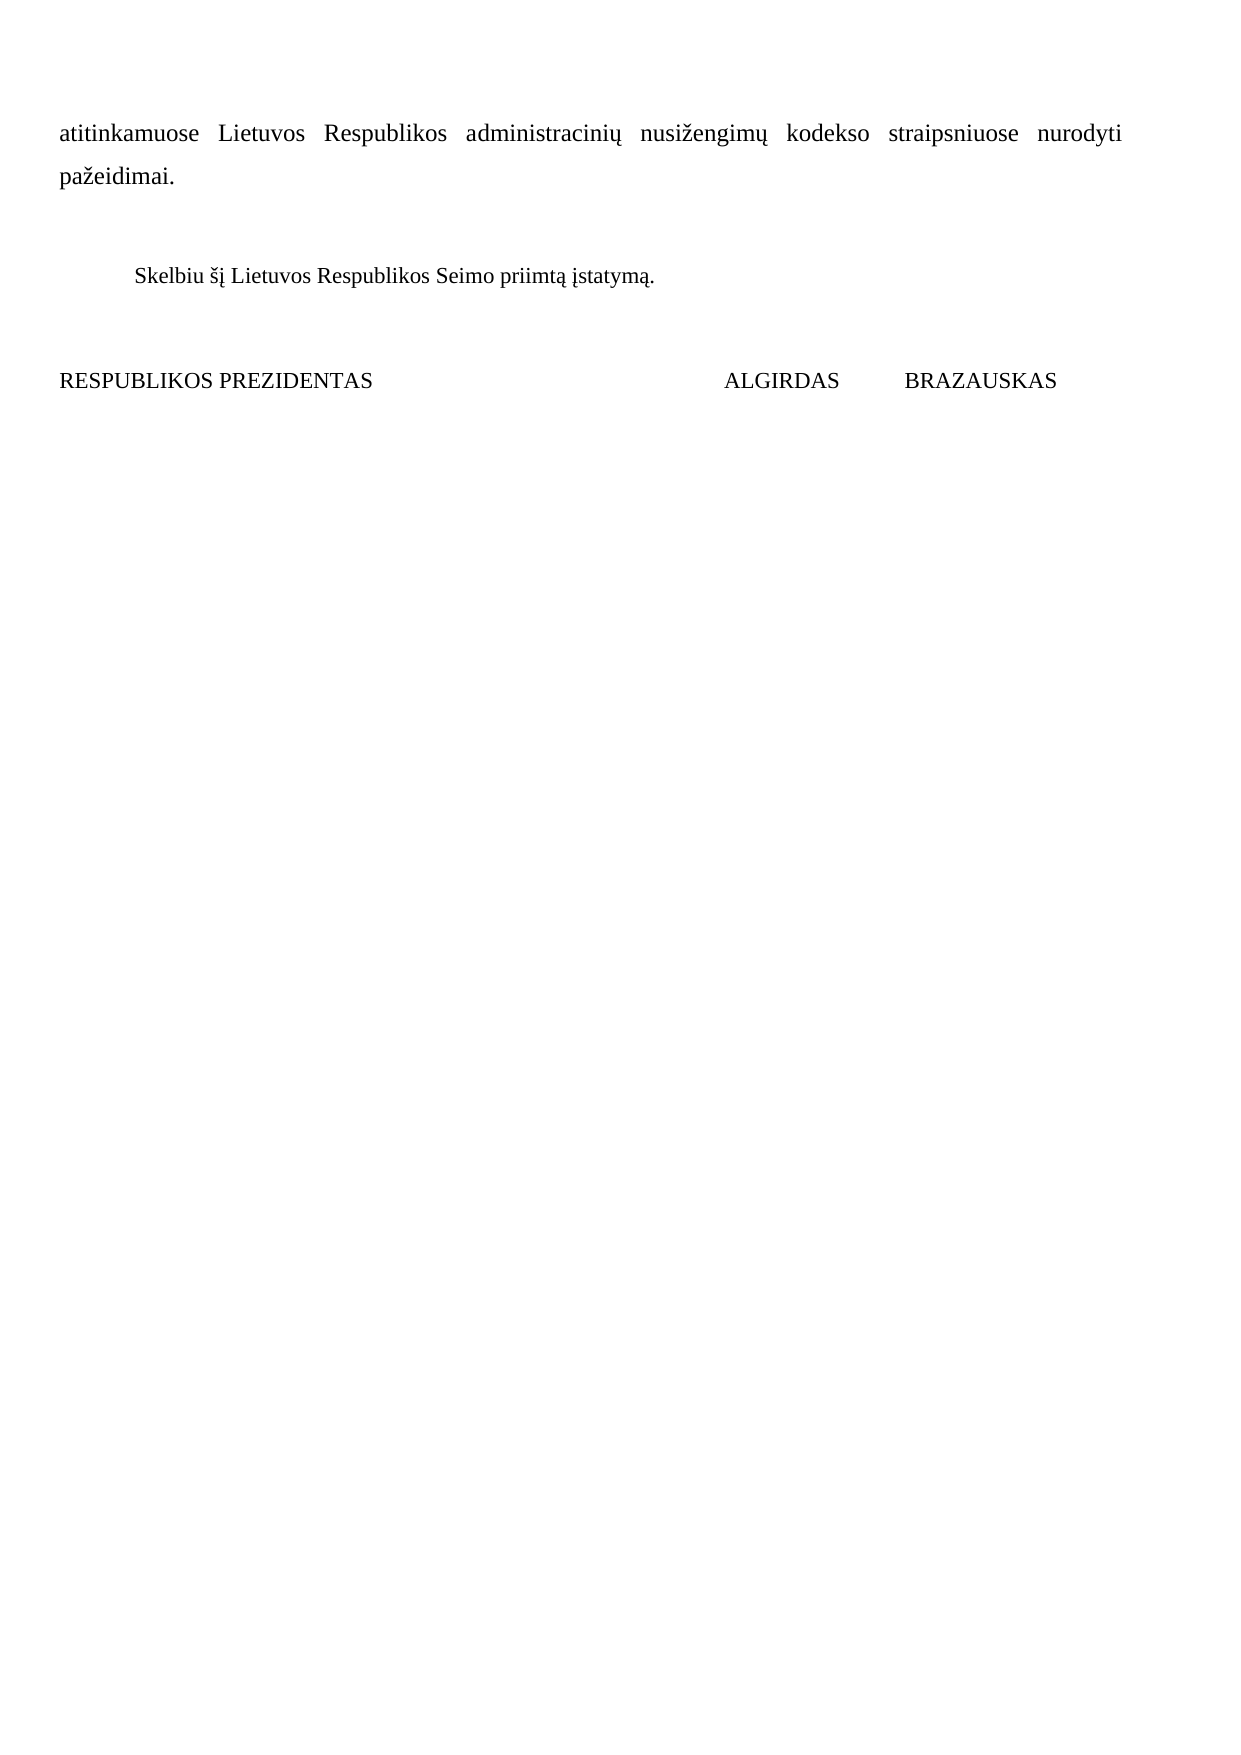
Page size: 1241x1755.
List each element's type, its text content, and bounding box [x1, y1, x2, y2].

text atitinkamuose Lietuvos Respublikos administracinių nusižengimų kodekso straipsniuose nurodyti pažeidimai. [59, 118, 1122, 190]
text Skelbiu šį Lietuvos Respublikos Seimo priimtą įstatymą. [59, 262, 1122, 288]
text RESPUBLIKOS PREZIDENTAS ALGIRDAS BRAZAUSKAS [59, 367, 1122, 422]
